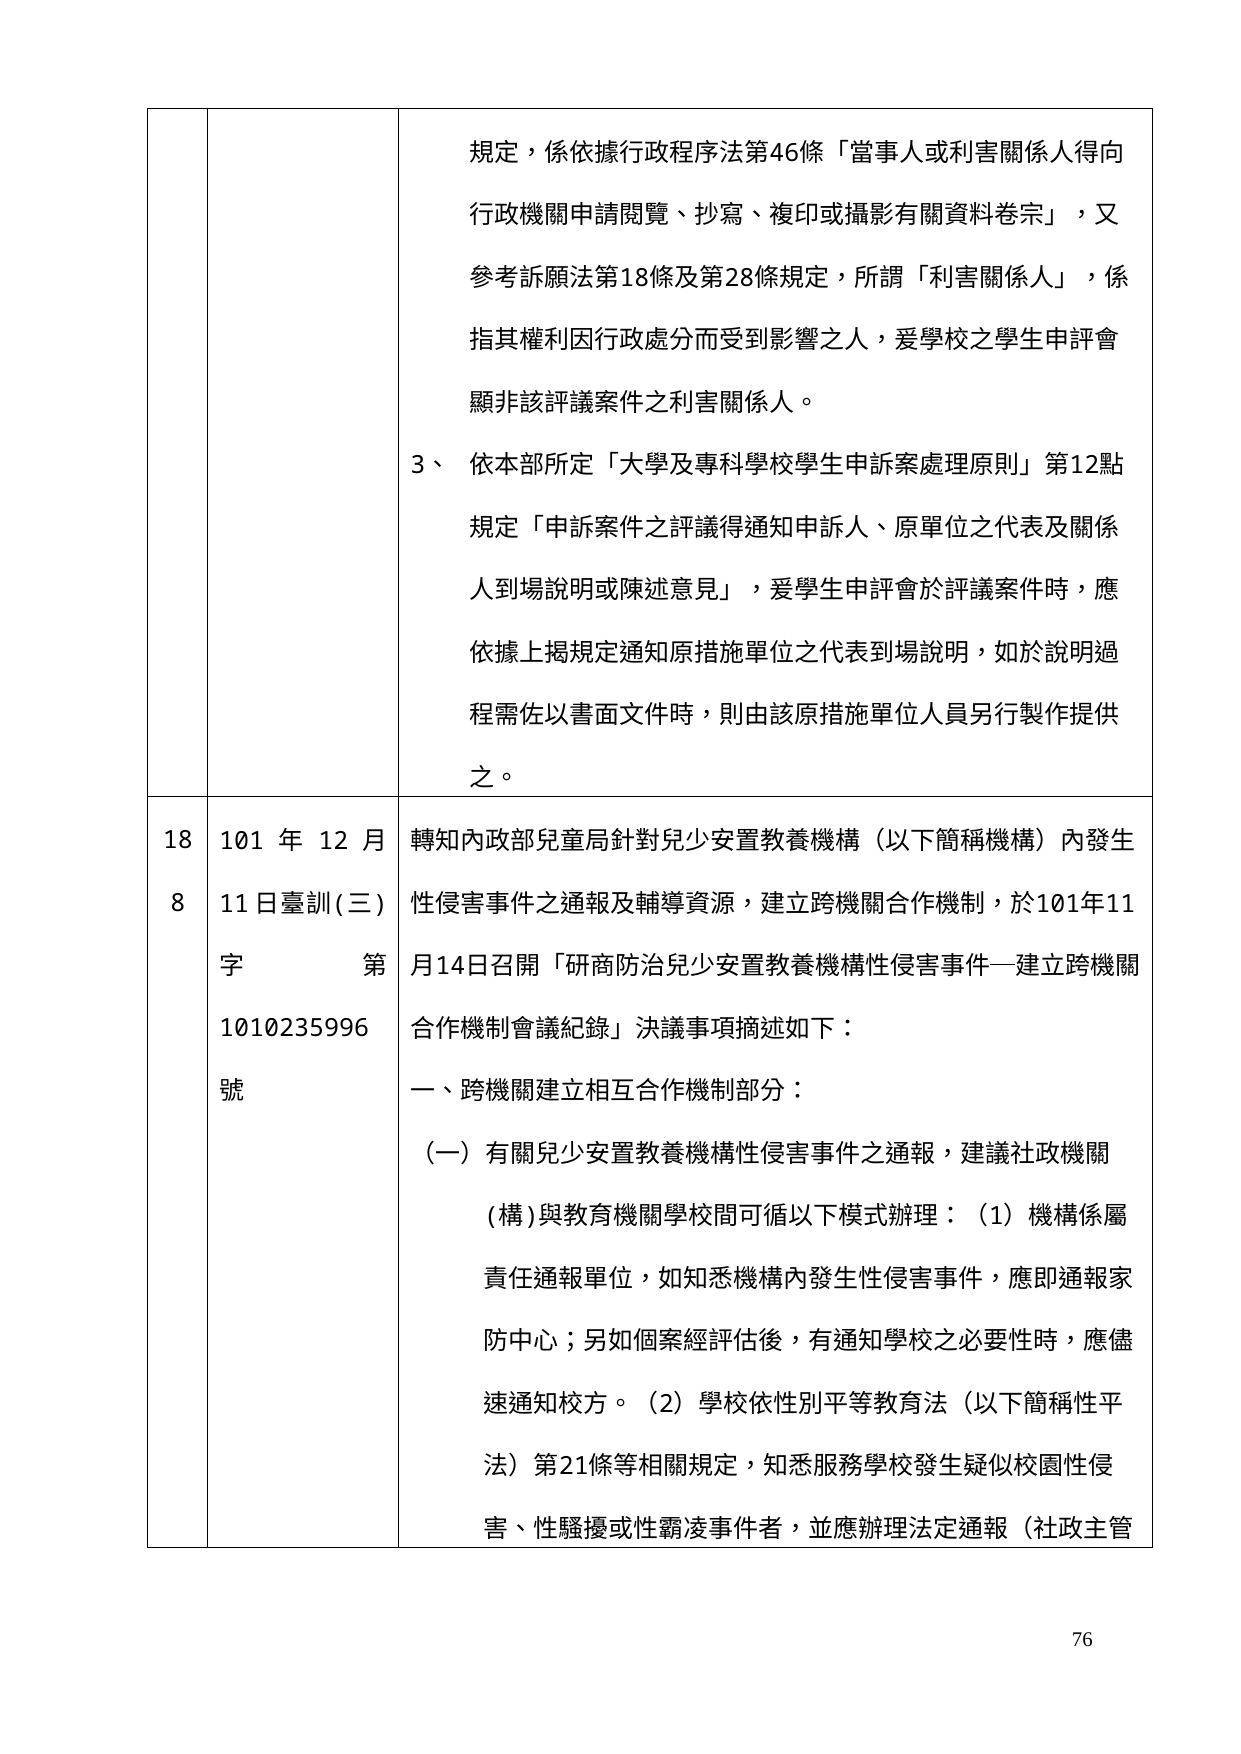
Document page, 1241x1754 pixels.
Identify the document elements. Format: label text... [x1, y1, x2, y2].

table_cell [208, 109, 398, 796]
table_cell 101年12月11日臺訓(三)字第1010235996號 [208, 797, 398, 1547]
table_cell 188 [148, 797, 207, 1547]
table_cell 規定，係依據行政程序法第46條「當事人或利害關係人得向行政機關申請閱覽、抄寫、複印或攝影有關資料卷宗」，又參考訴願法第18條及第28條規定，所謂「利害關係人」，係指其權利因行政處分而受到影響之人，爰學校之學生申評會顯非該評議案件之利害關係人。 依本部所定「大學及專科學校學生申訴案處理原則」第12點規定「申訴案件之評議得通知申訴人、原單位之代表及關係人到場說明或陳述意見」，爰學生申評會於評議案件時，應依據上揭規定通知原措施單位之代表到場說明，如於說明過程需佐以書面文件時，則由該原措施單位人員另行製作提供之。 [399, 109, 1152, 796]
table_cell 轉知內政部兒童局針對兒少安置教養機構（以下簡稱機構）內發生性侵害事件之通報及輔導資源，建立跨機關合作機制，於101年11月14日召開「研商防治兒少安置教養機構性侵害事件─建立跨機關合作機制會議紀錄」決議事項摘述如下： 一、跨機關建立相互合作機制部分： （一）有關兒少安置教養機構性侵害事件之通報，建議社政機關(構)與教育機關學校間可循以下模式辦理：（1）機構係屬責任通報單位，如知悉機構內發生性侵害事件，應即通報家防中心；另如個案經評估後，有通知學校之必要性時，應儘速通知校方。（2）學校依性別平等教育法（以下簡稱性平法）第21條等相關規定，知悉服務學校發生疑似校園性侵害、性騷擾或性霸凌事件者，並應辦理法定通報（社政主管 [399, 797, 1152, 1547]
table_cell [148, 109, 207, 796]
